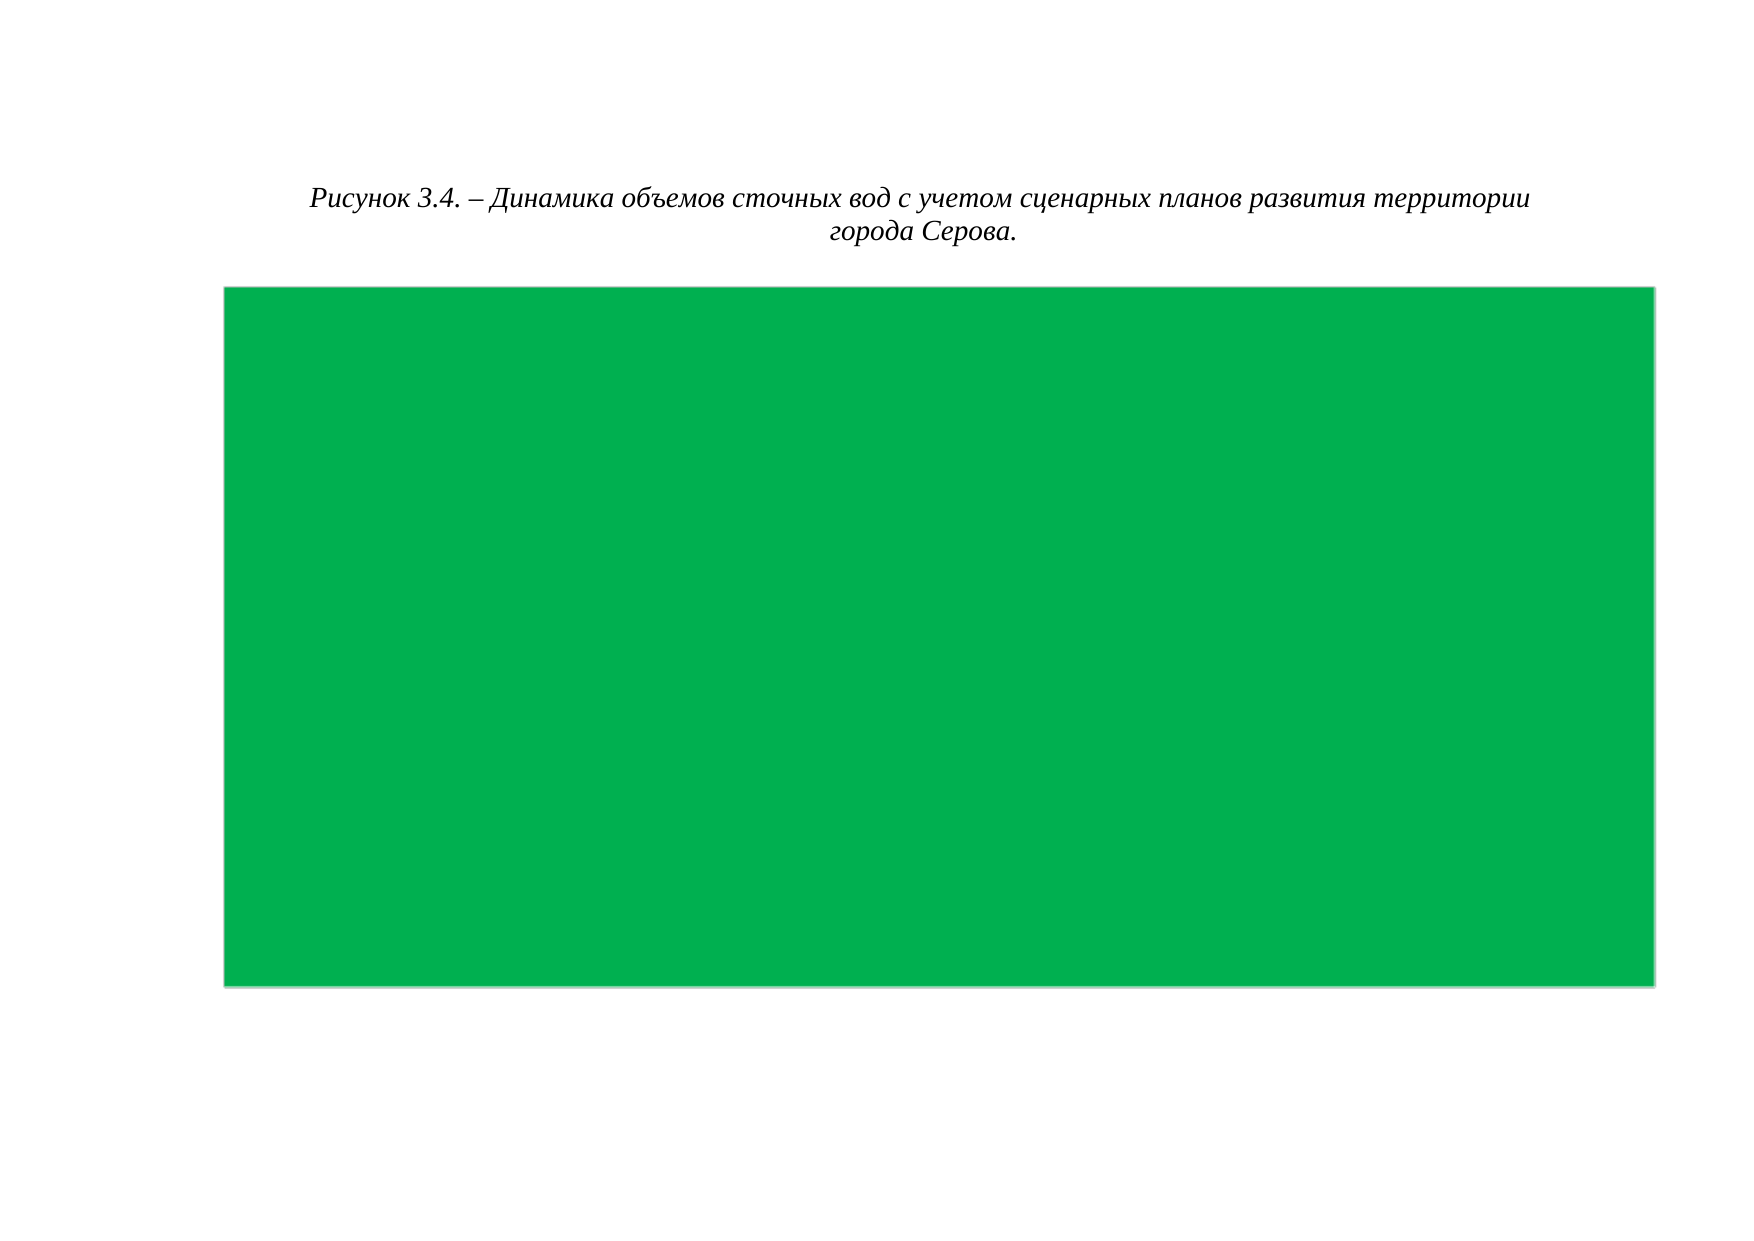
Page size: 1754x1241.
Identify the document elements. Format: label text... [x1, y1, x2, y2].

subtitle города Серова. [177, 213, 1665, 247]
subtitle Рисунок 3.4. – Динамика объемов сточных вод с учетом сценарных планов развития территории [177, 180, 1665, 213]
